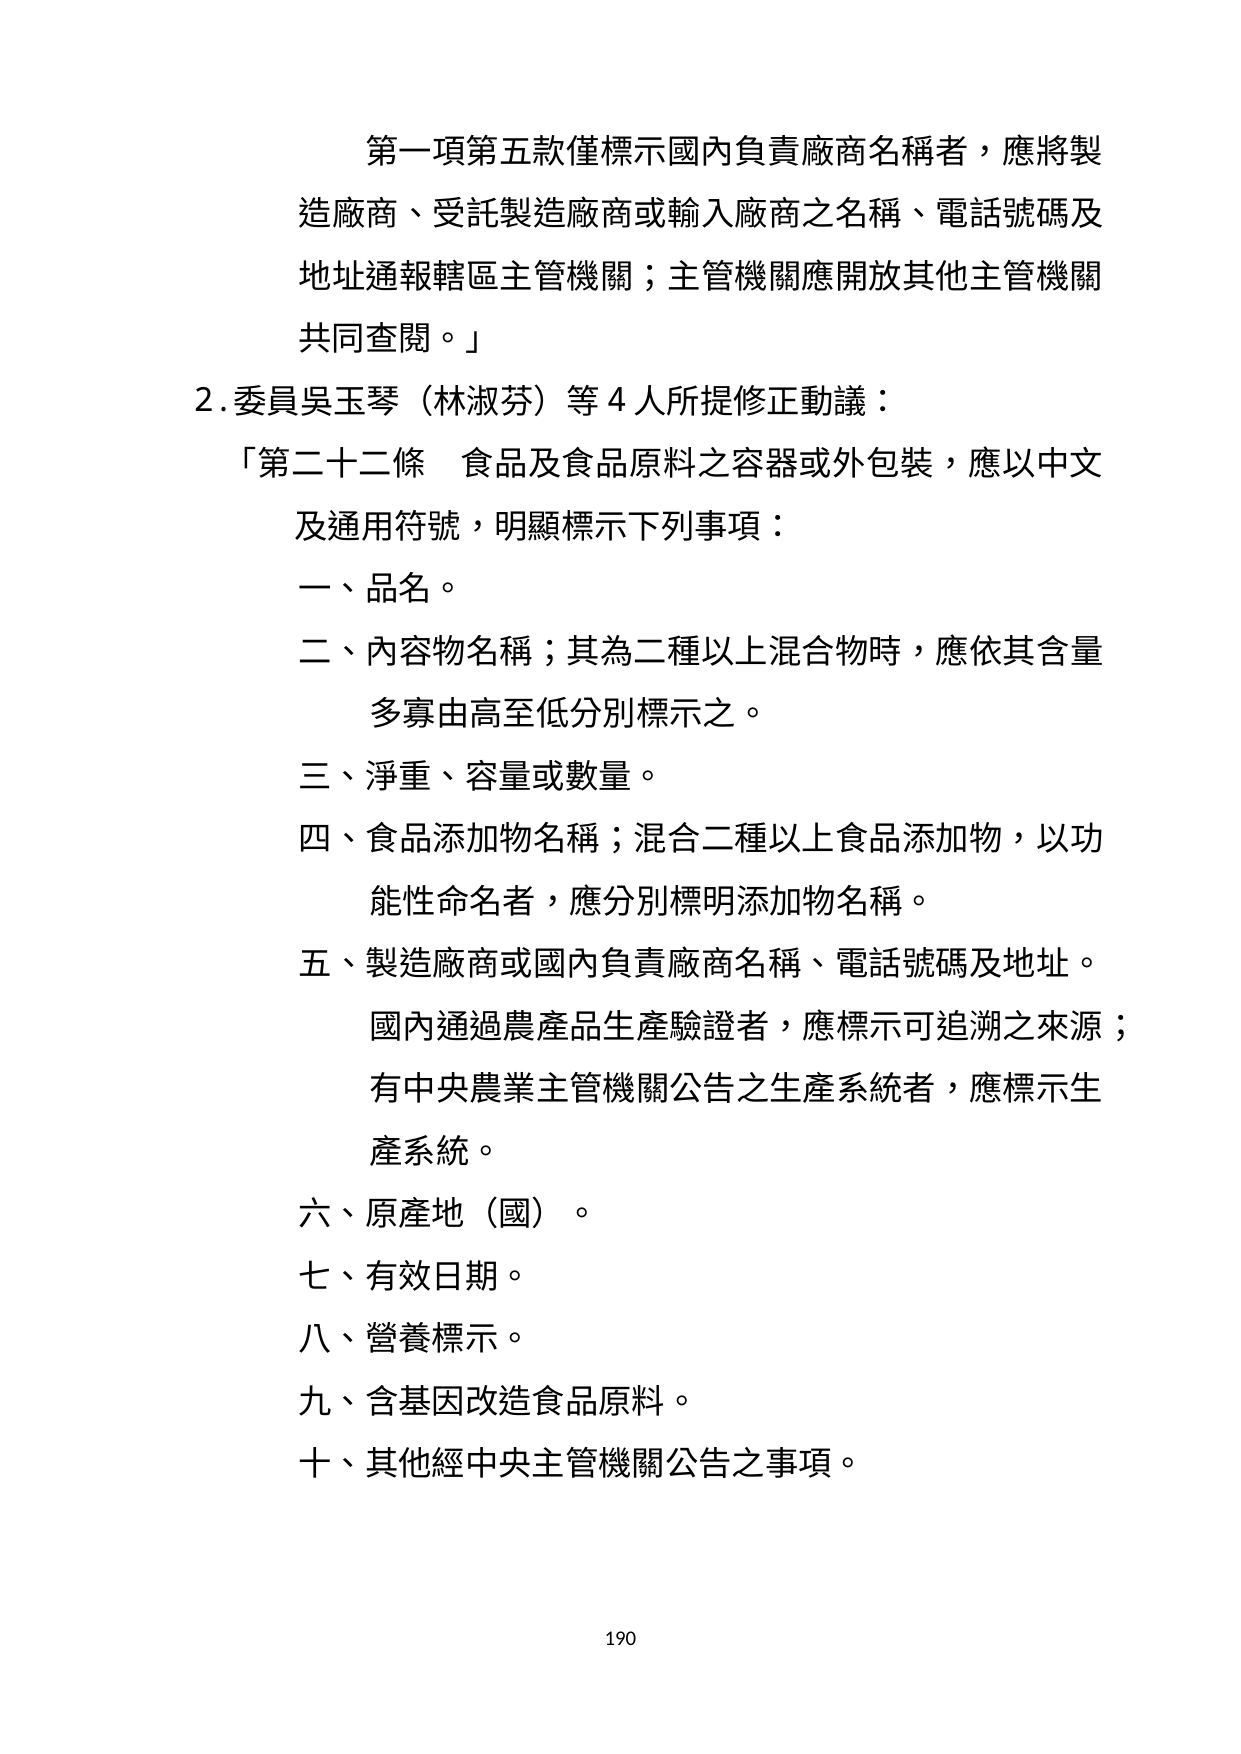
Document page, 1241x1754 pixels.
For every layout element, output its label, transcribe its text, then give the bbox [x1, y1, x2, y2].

text 二、內容物名稱；其為二種以上混合物時，應依其含量多寡由高至低分別標示之。 [298, 607, 1104, 732]
text 十、其他經中央主管機關公告之事項。 [298, 1419, 1104, 1482]
text 九、含基因改造食品原料。 [298, 1357, 1104, 1419]
text 2.委員吳玉琴（林淑芬）等4人所提修正動議： [193, 357, 1104, 419]
text 七、有效日期。 [298, 1232, 1104, 1294]
text 一、品名。 [298, 544, 1104, 607]
text 「第二十二條 食品及食品原料之容器或外包裝，應以中文及通用符號，明顯標示下列事項： [223, 419, 1104, 544]
text 四、食品添加物名稱；混合二種以上食品添加物，以功能性命名者，應分別標明添加物名稱。 [298, 794, 1104, 919]
text 八、營養標示。 [298, 1294, 1104, 1357]
text 三、淨重、容量或數量。 [298, 732, 1104, 794]
text 六、原產地（國）。 [298, 1169, 1104, 1232]
text 五、製造廠商或國內負責廠商名稱、電話號碼及地址。國內通過農產品生產驗證者，應標示可追溯之來源；有中央農業主管機關公告之生產系統者，應標示生產系統。 [298, 919, 1104, 1169]
text 第一項第五款僅標示國內負責廠商名稱者，應將製造廠商、受託製造廠商或輸入廠商之名稱、電話號碼及地址通報轄區主管機關；主管機關應開放其他主管機關共同查閱。」 [298, 107, 1104, 357]
